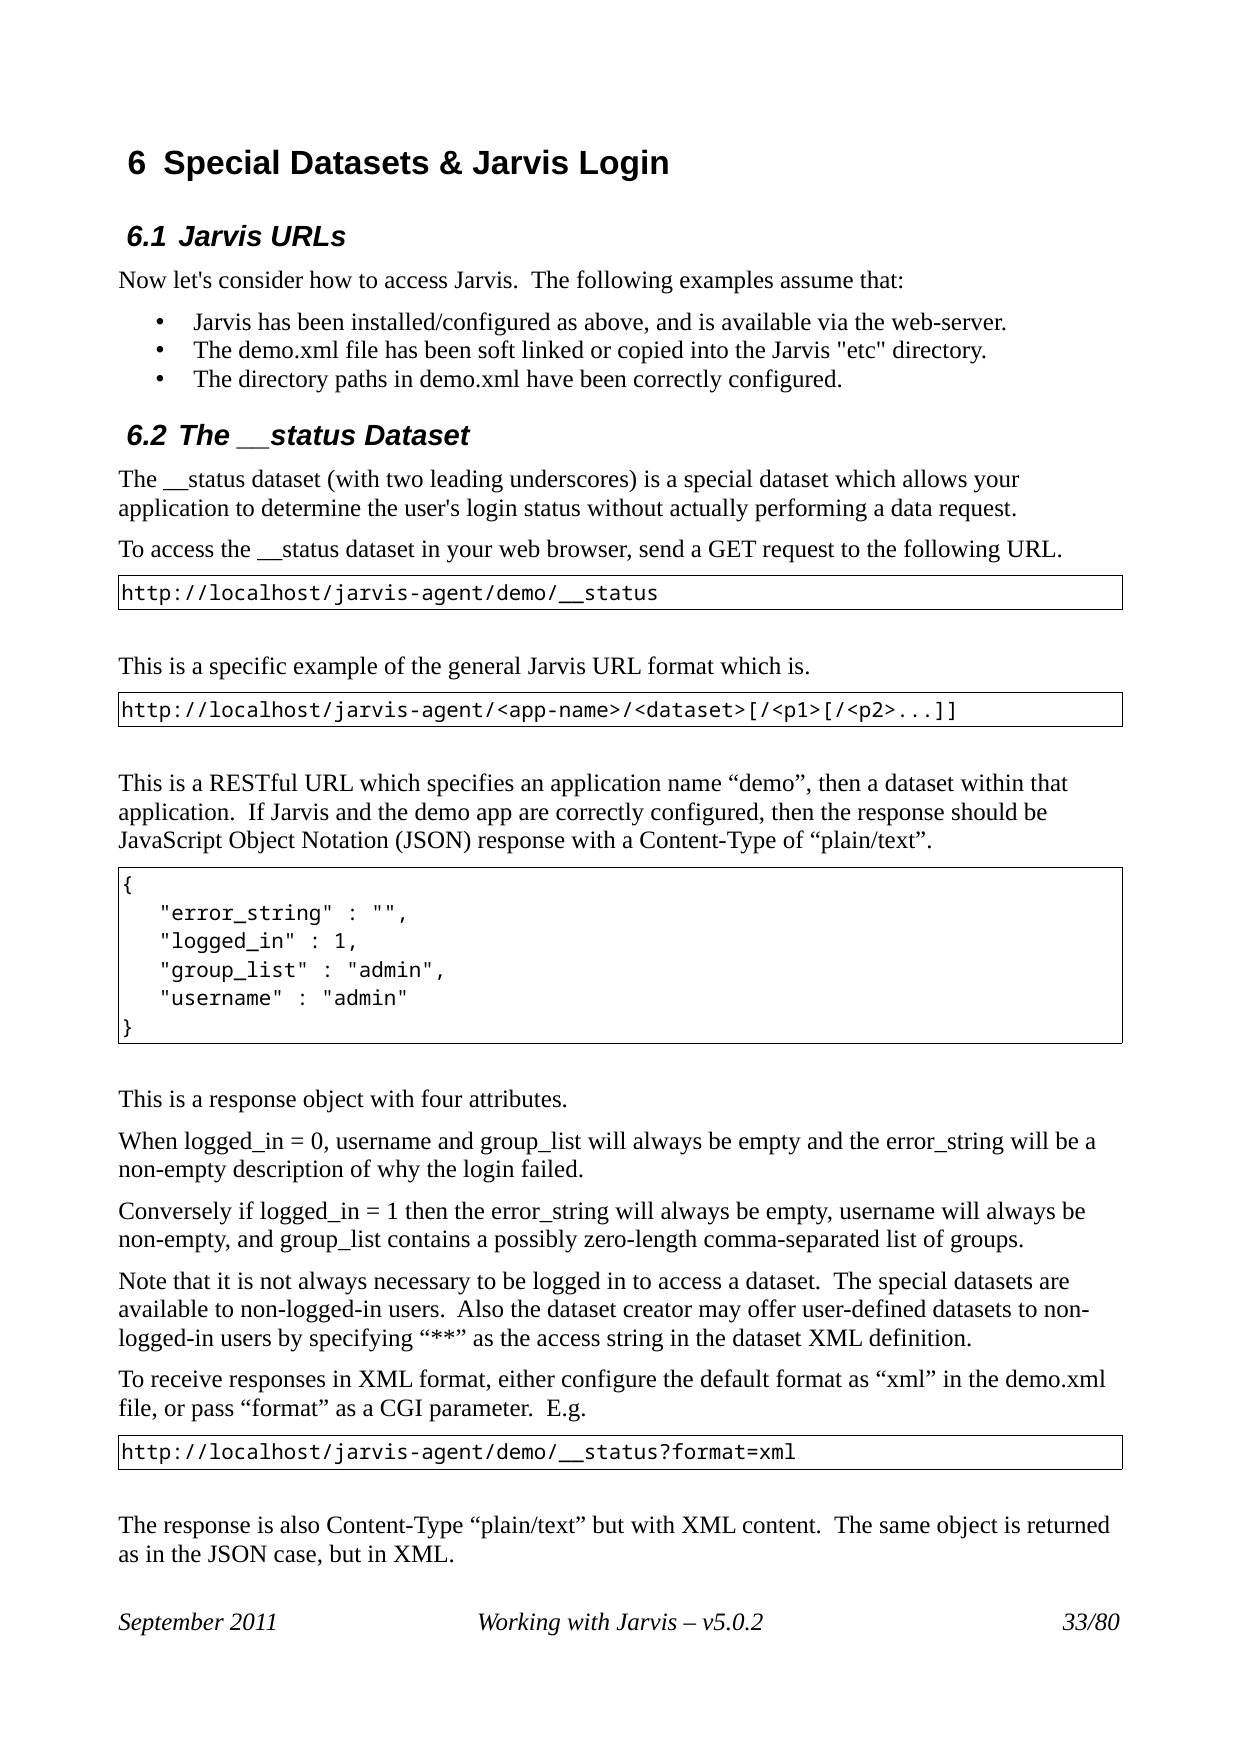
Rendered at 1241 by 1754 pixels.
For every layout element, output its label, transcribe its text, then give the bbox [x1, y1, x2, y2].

text Now let's consider how to access Jarvis. The following examples assume that: [118, 265, 1122, 294]
text "username" : "admin" [119, 980, 1122, 1009]
text http://localhost/jarvis-agent/demo/__status?format=xml [119, 1436, 1122, 1469]
text To access the __status dataset in your web browser, send a GET request to the following URL. [118, 534, 1122, 563]
subtitle Jarvis URLs [118, 219, 1122, 253]
text To receive responses in XML format, either configure the default format as “xml” in the demo.xml file, or pass “format” as a CGI parameter. E.g. [118, 1364, 1122, 1422]
subtitle The __status Dataset [118, 418, 1122, 451]
text "error_string" : "", [119, 895, 1122, 923]
text http://localhost/jarvis-agent/demo/__status [119, 576, 1122, 609]
text "group_list" : "admin", [119, 952, 1122, 980]
text "logged_in" : 1, [119, 923, 1122, 952]
text { [119, 868, 1122, 895]
text The response is also Content-Type “plain/text” but with XML content. The same object is returned as in the JSON case, but in XML. [118, 1510, 1122, 1568]
text When logged_in = 0, username and group_list will always be empty and the error_string will be a non-empty description of why the login failed. [118, 1126, 1122, 1183]
list Jarvis has been installed/configured as above, and is available via the web-server. [156, 307, 1122, 335]
text http://localhost/jarvis-agent/<app-name>/<dataset>[/<p1>[/<p2>...]] [119, 693, 1122, 726]
subtitle Special Datasets & Jarvis Login [118, 143, 1122, 182]
text Note that it is not always necessary to be logged in to access a dataset. The special datasets are available to non-logged-in users. Also the dataset creator may offer user-defined datasets to non-logged-in users by specifying “**” as the access string in the dataset XML definition. [118, 1266, 1122, 1352]
text Conversely if logged_in = 1 then the error_string will always be empty, username will always be non-empty, and group_list contains a possibly zero-length comma-separated list of groups. [118, 1196, 1122, 1253]
text } [119, 1009, 1122, 1043]
text This is a RESTful URL which specifies an application name “demo”, then a dataset within that application. If Jarvis and the demo app are correctly configured, then the response should be JavaScript Object Notation (JSON) response with a Content-Type of “plain/text”. [118, 768, 1122, 854]
list The demo.xml file has been soft linked or copied into the Jarvis "etc" directory. [156, 335, 1122, 364]
text This is a response object with four attributes. [118, 1084, 1122, 1113]
text This is a specific example of the general Jarvis URL format which is. [118, 651, 1122, 679]
list The directory paths in demo.xml have been correctly configured. [156, 364, 1122, 393]
text The __status dataset (with two leading underscores) is a special dataset which allows your application to determine the user's login status without actually performing a data request. [118, 464, 1122, 521]
